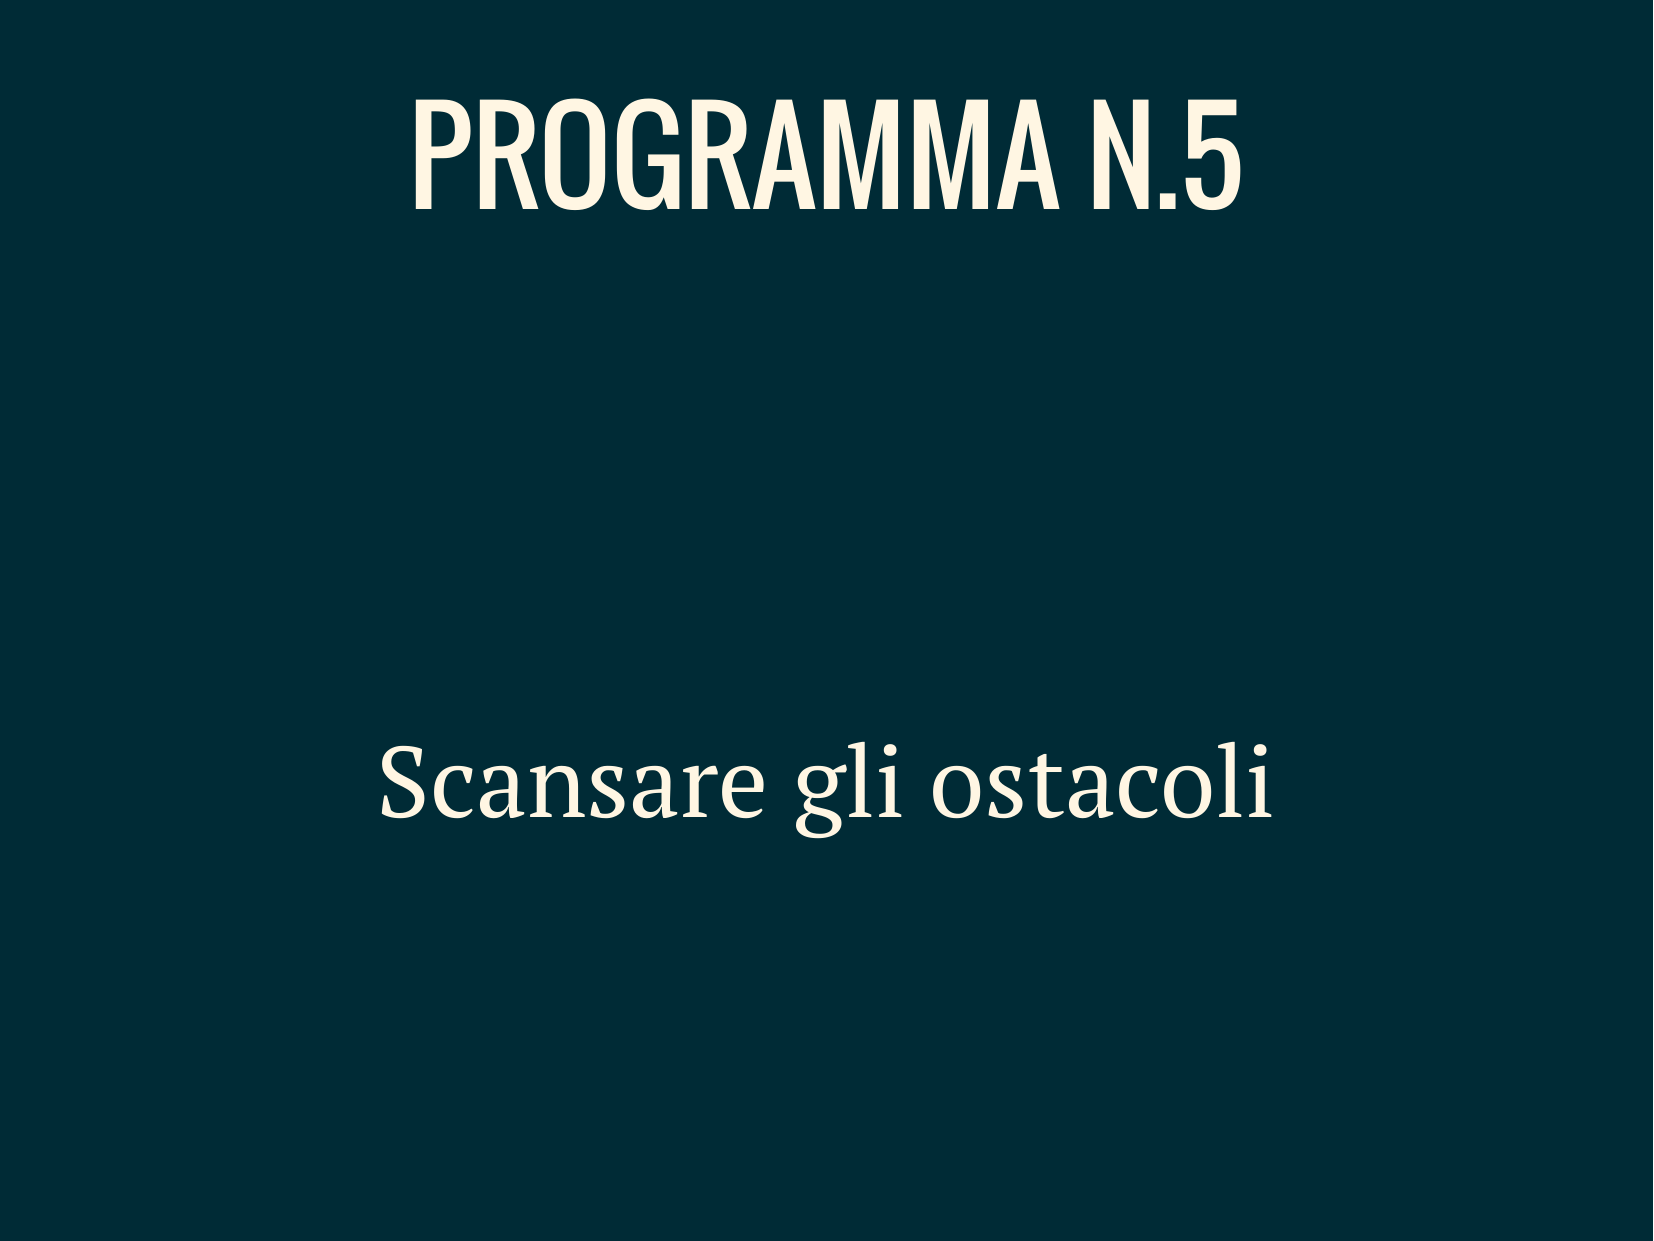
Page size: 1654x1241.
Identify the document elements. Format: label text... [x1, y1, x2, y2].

text_box Scansare gli ostacoli [82, 366, 1571, 1193]
title Programma n.5 [82, 49, 1571, 257]
